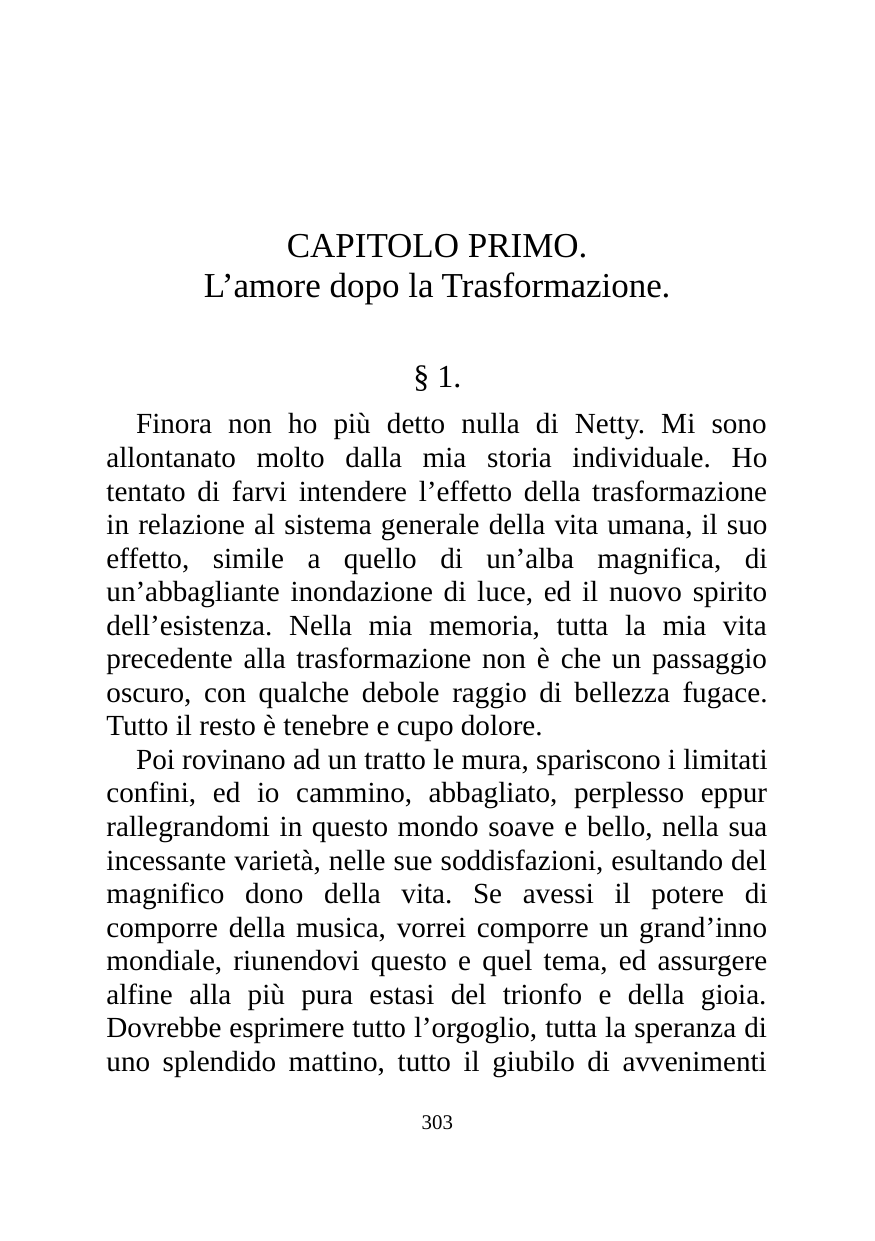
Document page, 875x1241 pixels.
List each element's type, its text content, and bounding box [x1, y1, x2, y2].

subtitle CAPITOLO PRIMO. L’amore dopo la Trasformazione. [106, 224, 768, 305]
text Finora non ho più detto nulla di Netty. Mi sono allontanato molto dalla mia storia individuale. Ho tentato di farvi intendere l’effetto della trasformazione in relazione al sistema generale della vita umana, il suo effetto, simile a quello di un’alba magnifica, di un’abbagliante inondazione di luce, ed il nuovo spirito dell’esistenza. Nella mia memoria, tutta la mia vita precedente alla trasformazione non è che un passaggio oscuro, con qualche debole raggio di bellezza fugace. Tutto il resto è tenebre e cupo dolore. [106, 407, 768, 742]
subtitle § 1. [106, 358, 768, 395]
text Poi rovinano ad un tratto le mura, spariscono i limitati confini, ed io cammino, abbagliato, perplesso eppur rallegrandomi in questo mondo soave e bello, nella sua incessante varietà, nelle sue soddisfazioni, esultando del magnifico dono della vita. Se avessi il potere di comporre della musica, vorrei comporre un grand’inno mondiale, riunendovi questo e quel tema, ed assurgere alfine alla più pura estasi del trionfo e della gioia. Dovrebbe esprimere tutto l’orgoglio, tutta la speranza di uno splendido mattino, tutto il giubilo di avvenimenti [106, 742, 768, 1077]
